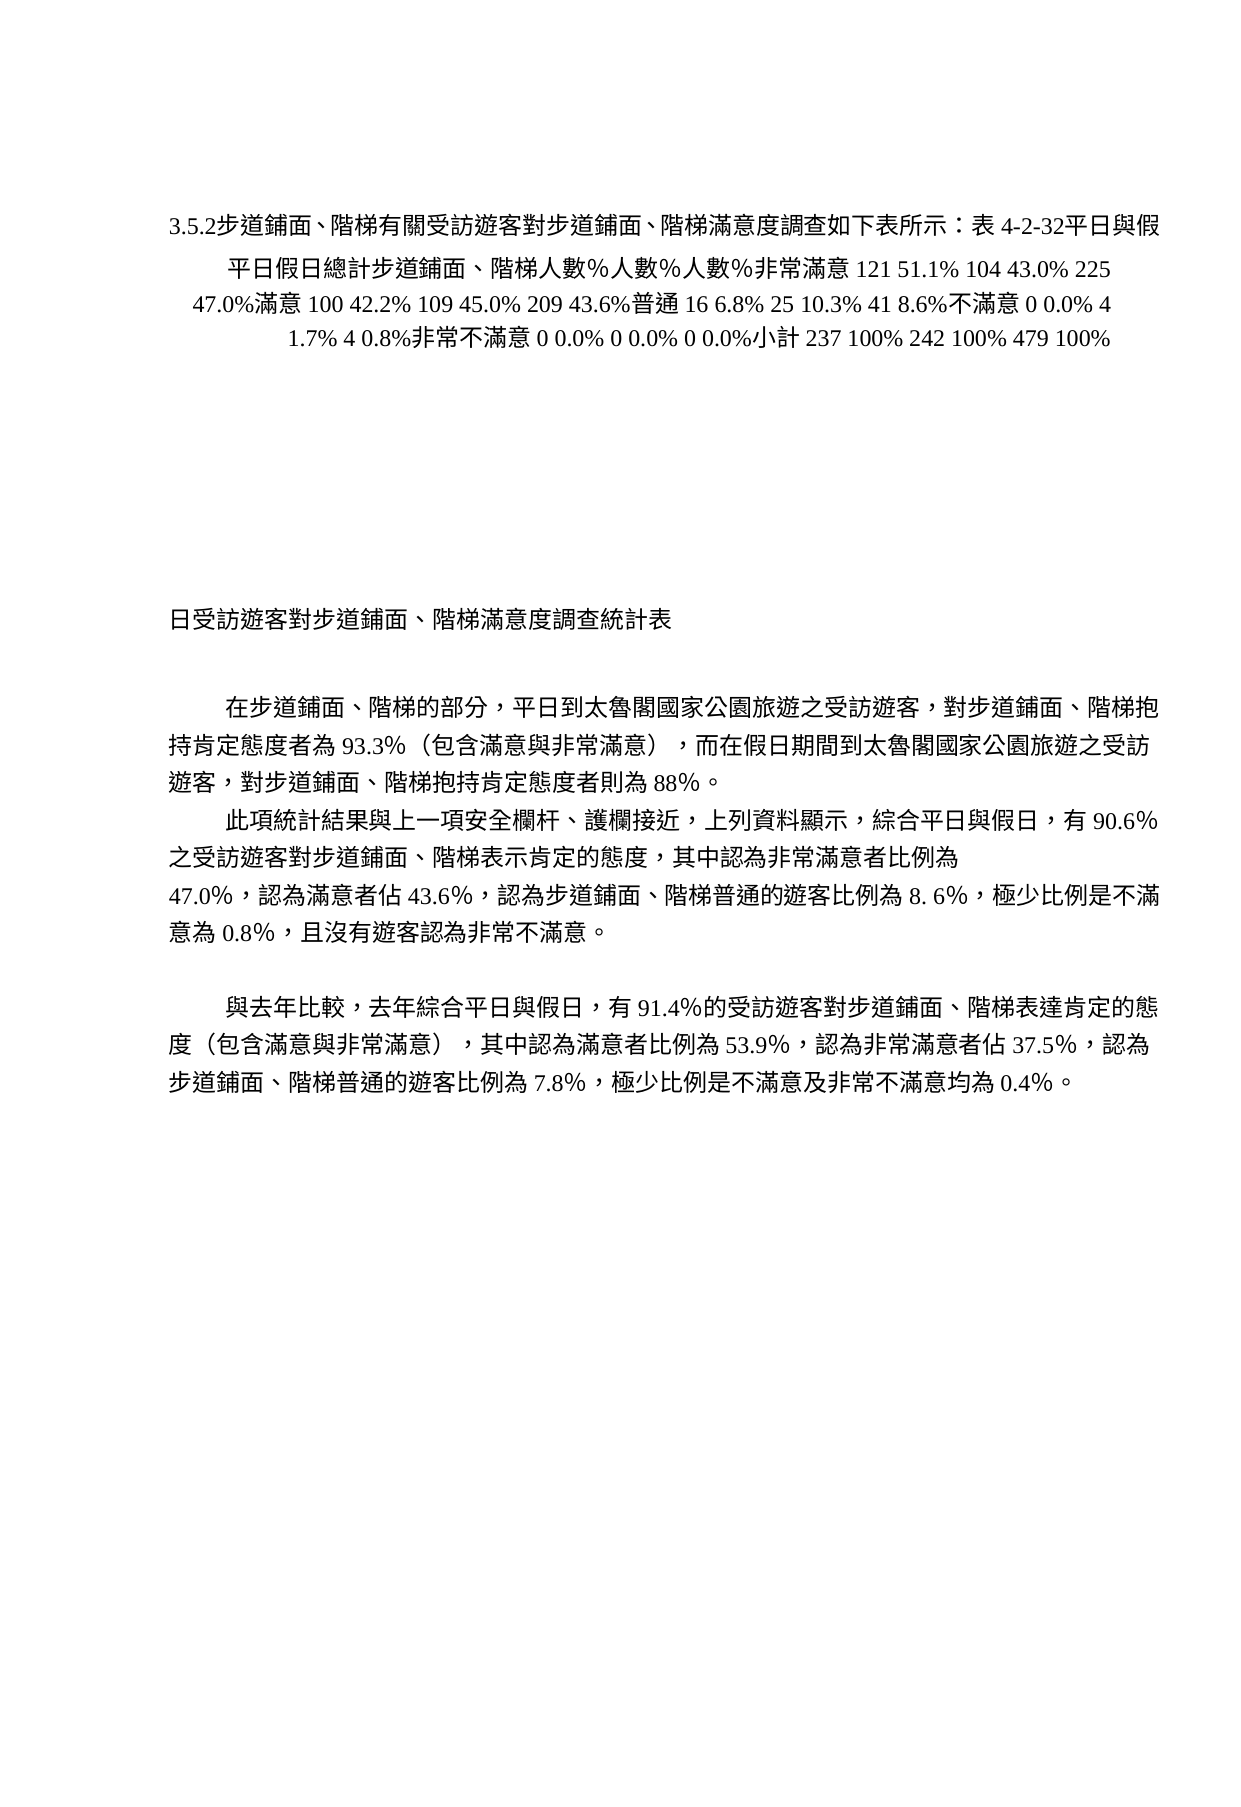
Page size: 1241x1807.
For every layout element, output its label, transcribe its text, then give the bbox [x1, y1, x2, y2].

text 3.5.2步道鋪面、階梯有關受訪遊客對步道鋪面、階梯滿意度調查如下表所示：表 4-2-32平日與假日受訪遊客對步道鋪面、階梯滿意度調查統計表 [169, 204, 1160, 635]
text 平日假日總計步道鋪面、階梯人數％人數％人數％非常滿意 121 51.1% 104 43.0% 225 47.0%滿意 100 42.2% 109 45.0% 209 43.6%普通 16 6.8% 25 10.3% 41 8.6%不滿意 0 0.0% 4 1.7% 4 0.8%非常不滿意 0 0.0% 0 0.0% 0 0.0%小計 237 100% 242 100% 479 100% [172, 249, 1111, 354]
text 此項統計結果與上一項安全欄杆、護欄接近，上列資料顯示，綜合平日與假日，有 90.6％之受訪遊客對步道鋪面、階梯表示肯定的態度，其中認為非常滿意者比例為 [169, 799, 1160, 874]
text 47.0％，認為滿意者佔 43.6％，認為步道鋪面、階梯普通的遊客比例為 8. 6％，極少比例是不滿意為 0.8％，且沒有遊客認為非常不滿意。 [169, 874, 1160, 949]
text 與去年比較，去年綜合平日與假日，有 91.4％的受訪遊客對步道鋪面、階梯表達肯定的態度（包含滿意與非常滿意），其中認為滿意者比例為 53.9％，認為非常滿意者佔 37.5％，認為步道鋪面、階梯普通的遊客比例為 7.8％，極少比例是不滿意及非常不滿意均為 0.4％。 [169, 985, 1160, 1098]
text 在步道鋪面、階梯的部分，平日到太魯閣國家公園旅遊之受訪遊客，對步道鋪面、階梯抱持肯定態度者為 93.3％（包含滿意與非常滿意），而在假日期間到太魯閣國家公園旅遊之受訪遊客，對步道鋪面、階梯抱持肯定態度者則為 88％。 [169, 686, 1160, 799]
